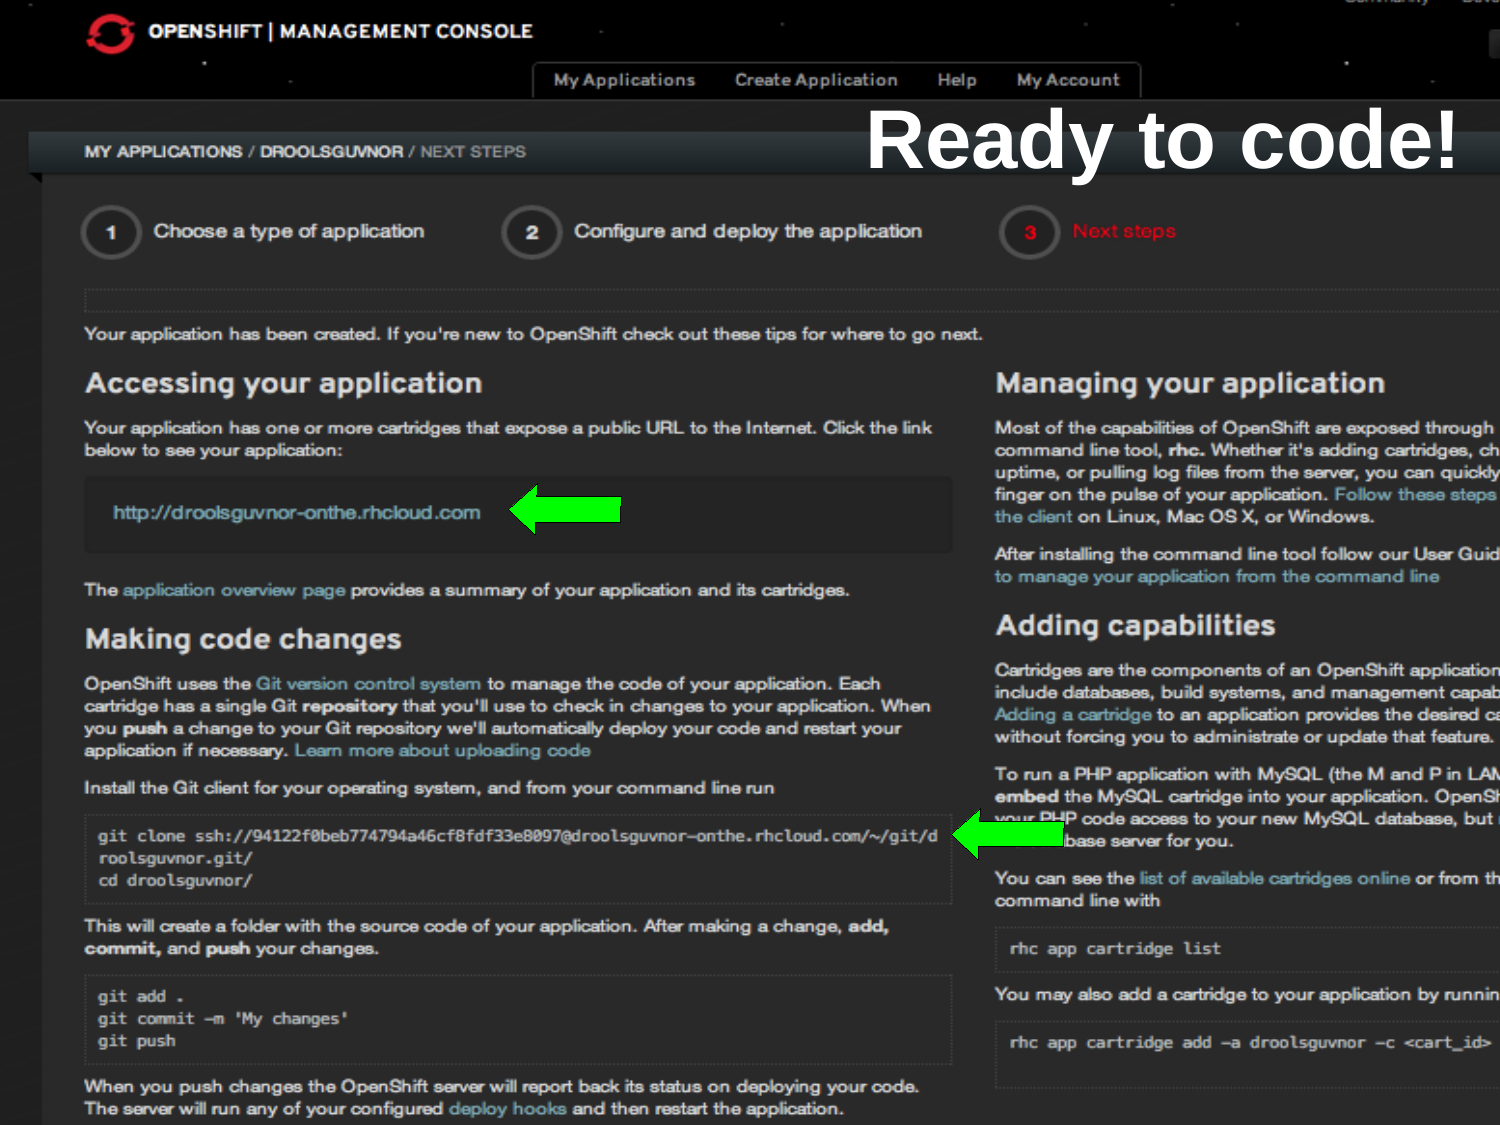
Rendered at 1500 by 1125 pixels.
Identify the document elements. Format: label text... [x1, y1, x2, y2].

picture [0, 0, 1500, 1125]
title Ready to code! [850, 17, 1500, 253]
text_box [508, 483, 622, 535]
text_box [951, 808, 1065, 860]
